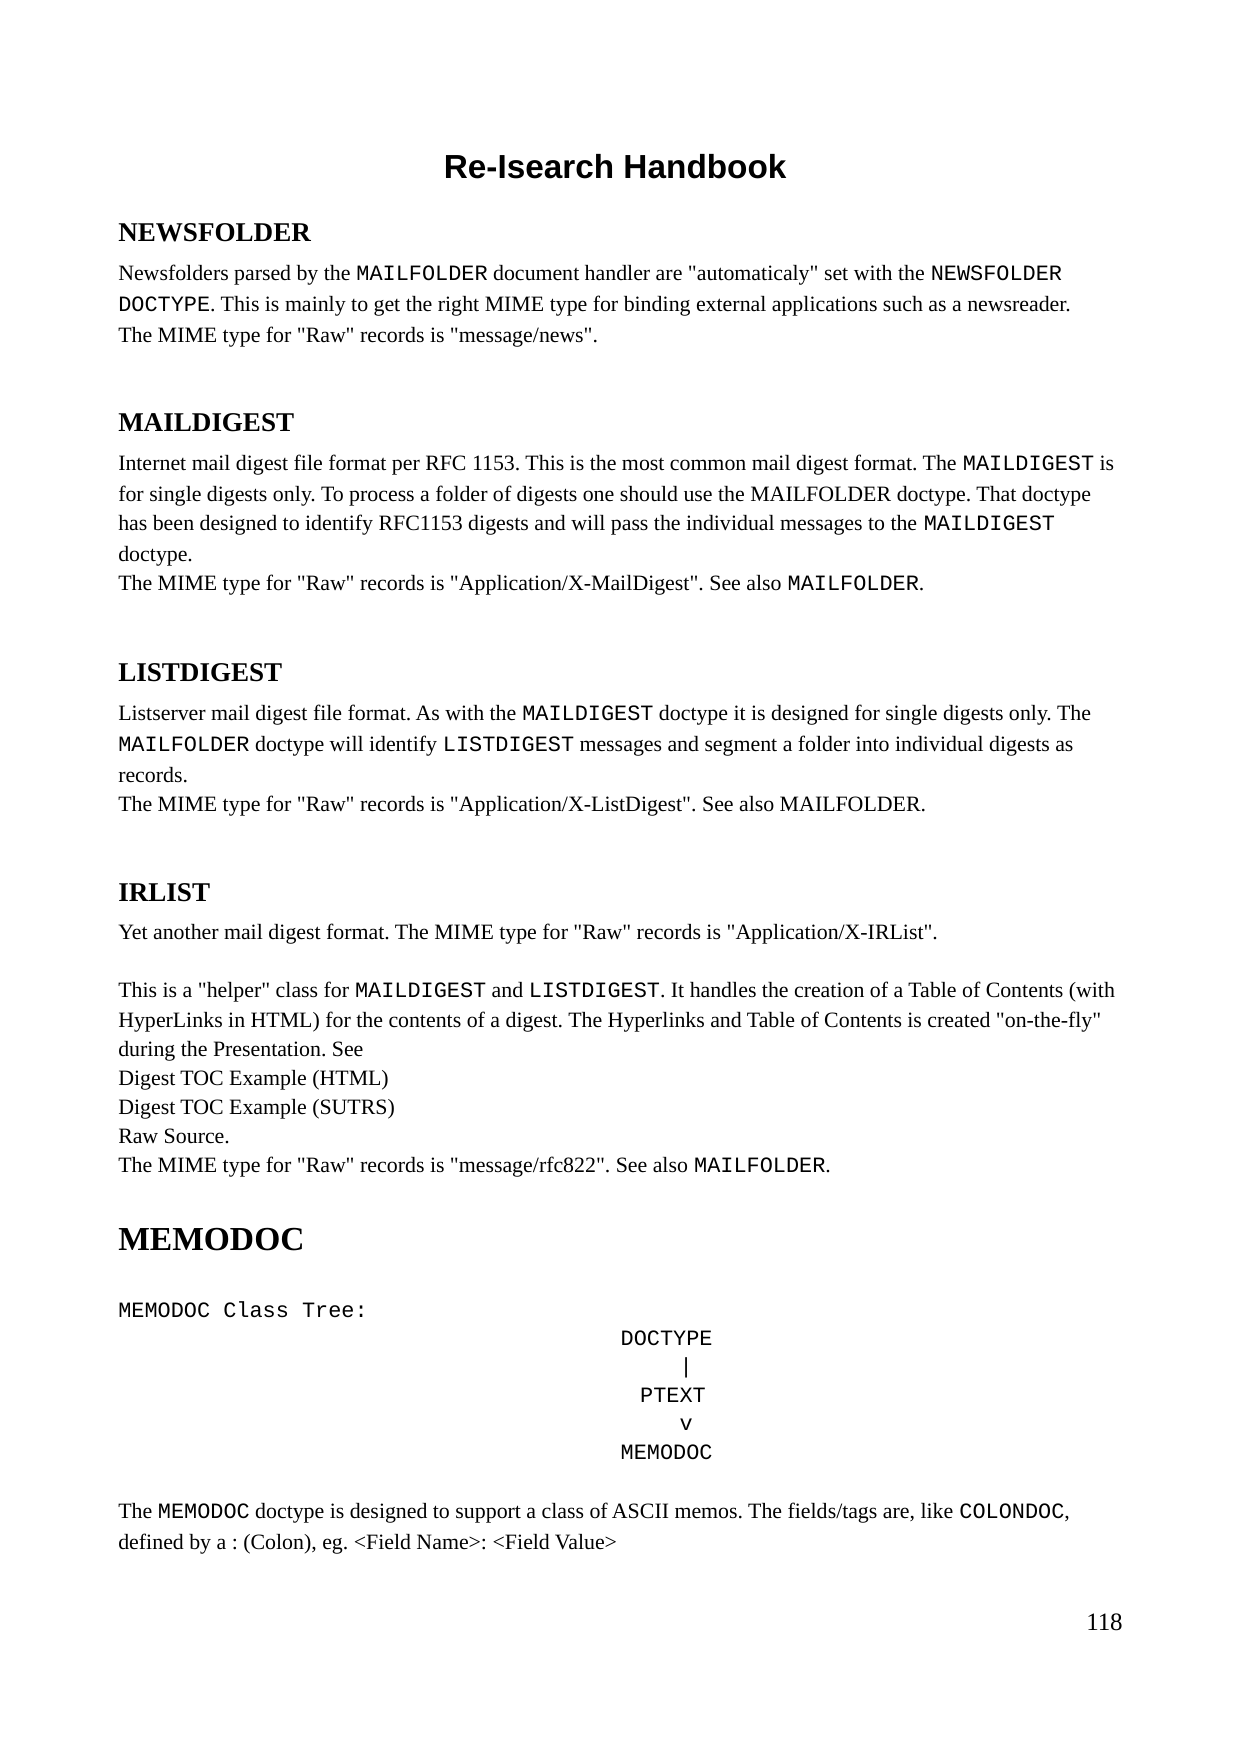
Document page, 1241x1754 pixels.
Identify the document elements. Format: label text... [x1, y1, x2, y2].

text Digest TOC Example (HTML) [118, 1065, 1122, 1091]
text | [118, 1356, 1122, 1380]
text The MIME type for "Raw" records is "Application/X-ListDigest". See also MAILFOLDER. [118, 791, 1122, 816]
text Listserver mail digest file format. As with the MAILDIGEST doctype it is designed for single digests only. The MAILFOLDER doctype will identify LISTDIGEST messages and segment a folder into individual digests as records. [118, 700, 1122, 787]
text This is a "helper" class for MAILDIGEST and LISTDIGEST. It handles the creation of a Table of Contents (with HyperLinks in HTML) for the contents of a digest. The Hyperlinks and Table of Contents is created "on-the-fly" during the Presentation. See [118, 977, 1122, 1062]
text Internet mail digest file format per RFC 1153. This is the most common mail digest format. The MAILDIGEST is for single digests only. To process a folder of digests one should use the MAILFOLDER doctype. That doctype has been designed to identify RFC1153 digests and will pass the individual messages to the MAILDIGEST doctype. [118, 450, 1122, 566]
text Raw Source. [118, 1123, 1122, 1148]
text DOCTYPE [118, 1327, 1122, 1352]
subtitle IRLIST [118, 876, 1122, 907]
subtitle MAILDIGEST [118, 407, 1122, 438]
subtitle MEMODOC [118, 1219, 1122, 1258]
text The MIME type for "Raw" records is "message/rfc822". See also MAILFOLDER. [118, 1152, 1122, 1179]
text The MIME type for "Raw" records is "Application/X-MailDigest". See also MAILFOLDER. [118, 569, 1122, 597]
text Digest TOC Example (SUTRS) [118, 1094, 1122, 1119]
text The MEMODOC doctype is designed to support a class of ASCII memos. The fields/tags are, like COLONDOC, defined by a : (Colon), eg. <Field Name>: <Field Value> [118, 1498, 1122, 1554]
subtitle LISTDIGEST [118, 657, 1122, 688]
text MEMODOC [118, 1441, 1122, 1466]
text Yet another mail digest format. The MIME type for "Raw" records is "Application/X-IRList". [118, 919, 1122, 944]
text MEMODOC Class Tree: [118, 1299, 1122, 1323]
text PTEXT [118, 1384, 1122, 1409]
text v [118, 1412, 1122, 1437]
text Newsfolders parsed by the MAILFOLDER document handler are "automaticaly" set with the NEWSFOLDER DOCTYPE. This is mainly to get the right MIME type for binding external applications such as a newsreader. [118, 260, 1122, 318]
text The MIME type for "Raw" records is "message/news". [118, 322, 1122, 347]
subtitle NEWSFOLDER [118, 216, 1122, 247]
